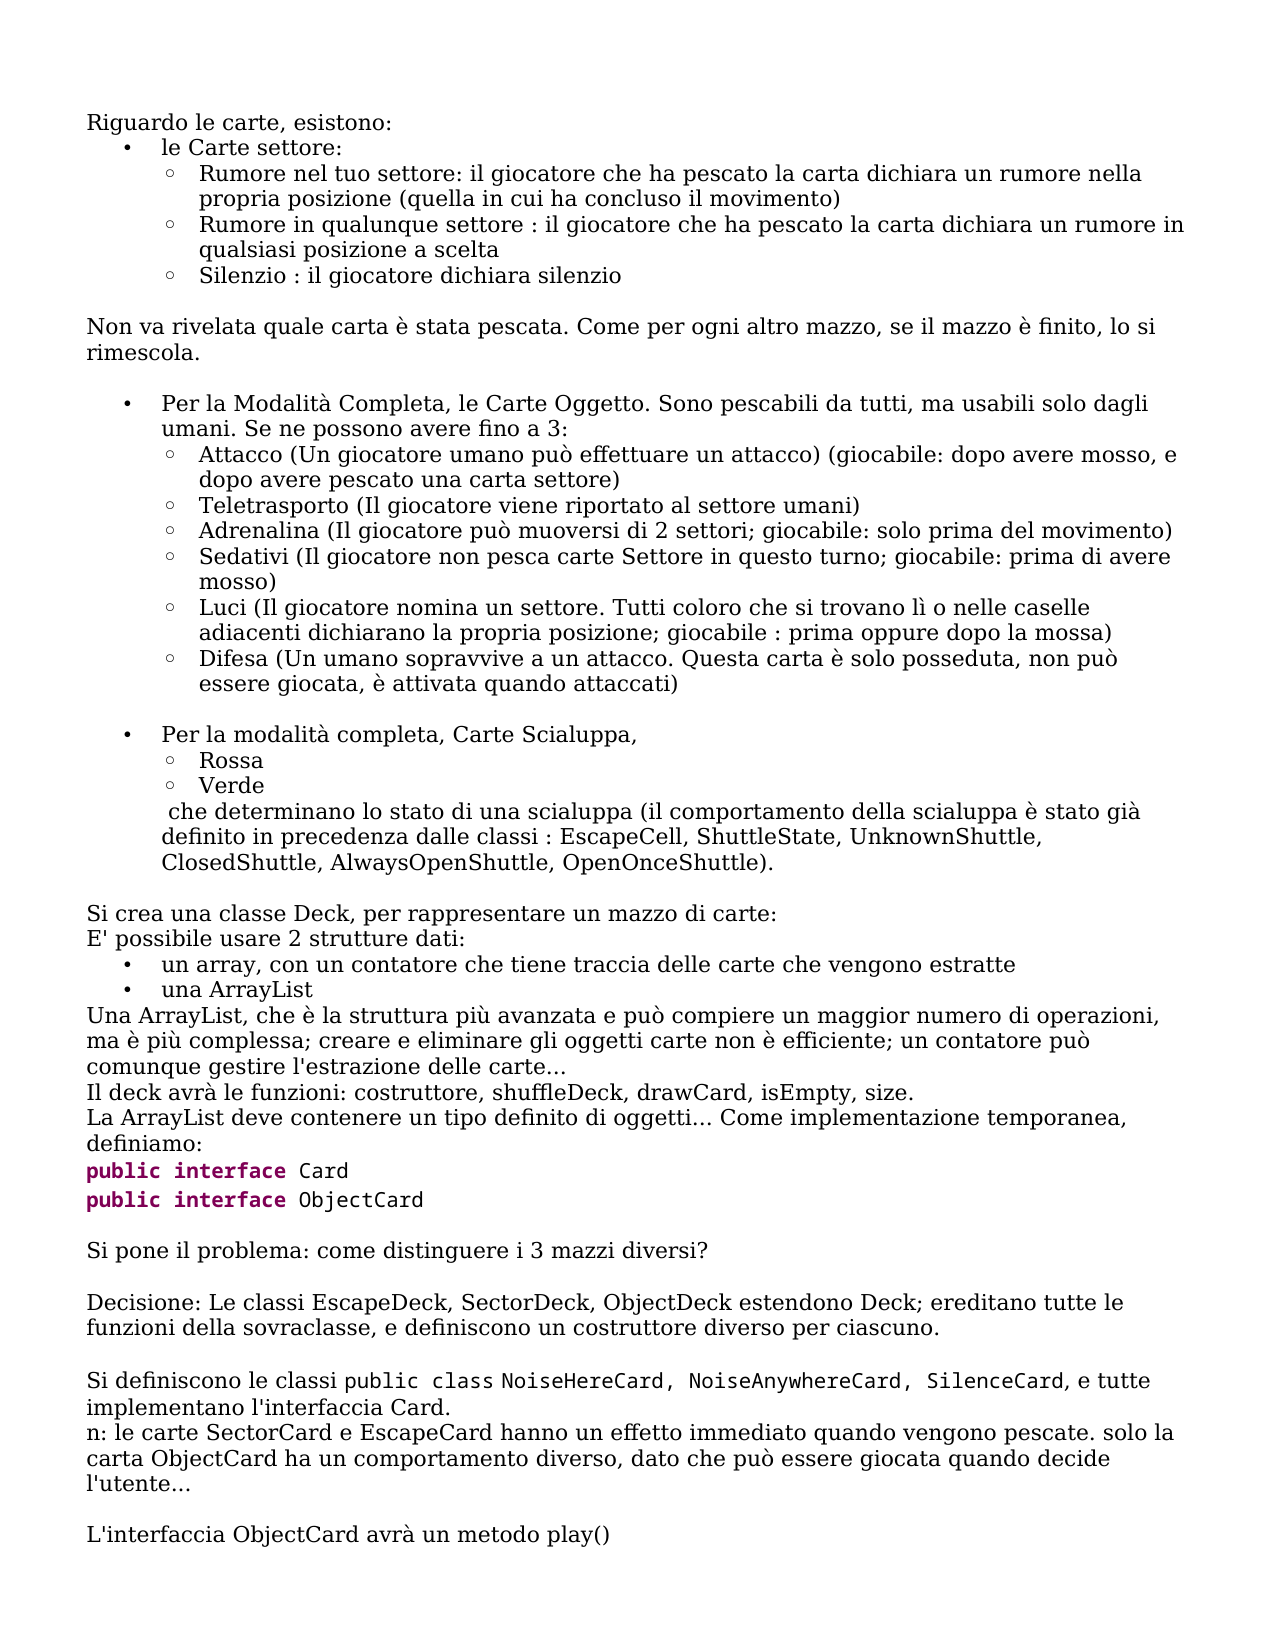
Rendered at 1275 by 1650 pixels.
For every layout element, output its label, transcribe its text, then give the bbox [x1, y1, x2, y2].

list Rumore in qualunque settore : il giocatore che ha pescato la carta dichiara un rumore in qualsiasi posizione a scelta [161, 212, 1192, 263]
text Una ArrayList, che è la struttura più avanzata e può compiere un maggior numero di operazioni, ma è più complessa; creare e eliminare gli oggetti carte non è efficiente; un contatore può comunque gestire l'estrazione delle carte... [86, 1003, 1192, 1080]
list una ArrayList [123, 978, 1192, 1003]
text Si pone il problema: come distinguere i 3 mazzi diversi? [86, 1239, 1192, 1264]
list Adrenalina (Il giocatore può muoversi di 2 settori; giocabile: solo prima del movimento) [161, 518, 1192, 544]
list Rumore nel tuo settore: il giocatore che ha pescato la carta dichiara un rumore nella propria posizione (quella in cui ha concluso il movimento) [161, 161, 1192, 212]
text Si crea una classe Deck, per rappresentare un mazzo di carte: [86, 901, 1192, 927]
text La ArrayList deve contenere un tipo definito di oggetti... Come implementazione temporanea, definiamo: [86, 1105, 1192, 1156]
list Attacco (Un giocatore umano può effettuare un attacco) (giocabile: dopo avere mosso, e dopo avere pescato una carta settore) [161, 442, 1192, 493]
text E' possibile usare 2 strutture dati: [86, 927, 1192, 952]
text public interface ObjectCard [86, 1185, 1192, 1213]
text Decisione: Le classi EscapeDeck, SectorDeck, ObjectDeck estendono Deck; ereditano tutte le funzioni della sovraclasse, e definiscono un costruttore diverso per ciascuno. [86, 1290, 1192, 1341]
list le Carte settore: [123, 135, 1192, 161]
text Si definiscono le classi public class NoiseHereCard, NoiseAnywhereCard, SilenceCard, e tutte implementano l'interfaccia Card. [86, 1366, 1192, 1420]
text Non va rivelata quale carta è stata pescata. Come per ogni altro mazzo, se il mazzo è finito, lo si rimescola. [86, 314, 1192, 365]
list Teletrasporto (Il giocatore viene riportato al settore umani) [161, 493, 1192, 518]
list Rossa [161, 748, 1192, 773]
text L'interfaccia ObjectCard avrà un metodo play() [86, 1522, 1192, 1548]
text Il deck avrà le funzioni: costruttore, shuffleDeck, drawCard, isEmpty, size. [86, 1080, 1192, 1105]
list Silenzio : il giocatore dichiara silenzio [161, 263, 1192, 288]
list Verde [161, 773, 1192, 799]
text Riguardo le carte, esistono: [86, 110, 1192, 135]
list Per la Modalità Completa, le Carte Oggetto. Sono pescabili da tutti, ma usabili solo dagli umani. Se ne possono avere fino a 3: [123, 391, 1192, 442]
list Difesa (Un umano sopravvive a un attacco. Questa carta è solo posseduta, non può essere giocata, è attivata quando attaccati) [161, 646, 1192, 697]
text n: le carte SectorCard e EscapeCard hanno un effetto immediato quando vengono pescate. solo la carta ObjectCard ha un comportamento diverso, dato che può essere giocata quando decide l'utente... [86, 1420, 1192, 1497]
text public interface Card [86, 1156, 1192, 1185]
list Per la modalità completa, Carte Scialuppa, [123, 722, 1192, 748]
list Luci (Il giocatore nomina un settore. Tutti coloro che si trovano lì o nelle caselle adiacenti dichiarano la propria posizione; giocabile : prima oppure dopo la mossa) [161, 595, 1192, 646]
list che determinano lo stato di una scialuppa (il comportamento della scialuppa è stato già definito in precedenza dalle classi : EscapeCell, ShuttleState, UnknownShuttle, ClosedShuttle, AlwaysOpenShuttle, OpenOnceShuttle). [123, 799, 1192, 876]
list Sedativi (Il giocatore non pesca carte Settore in questo turno; giocabile: prima di avere mosso) [161, 544, 1192, 595]
list un array, con un contatore che tiene traccia delle carte che vengono estratte [123, 952, 1192, 978]
